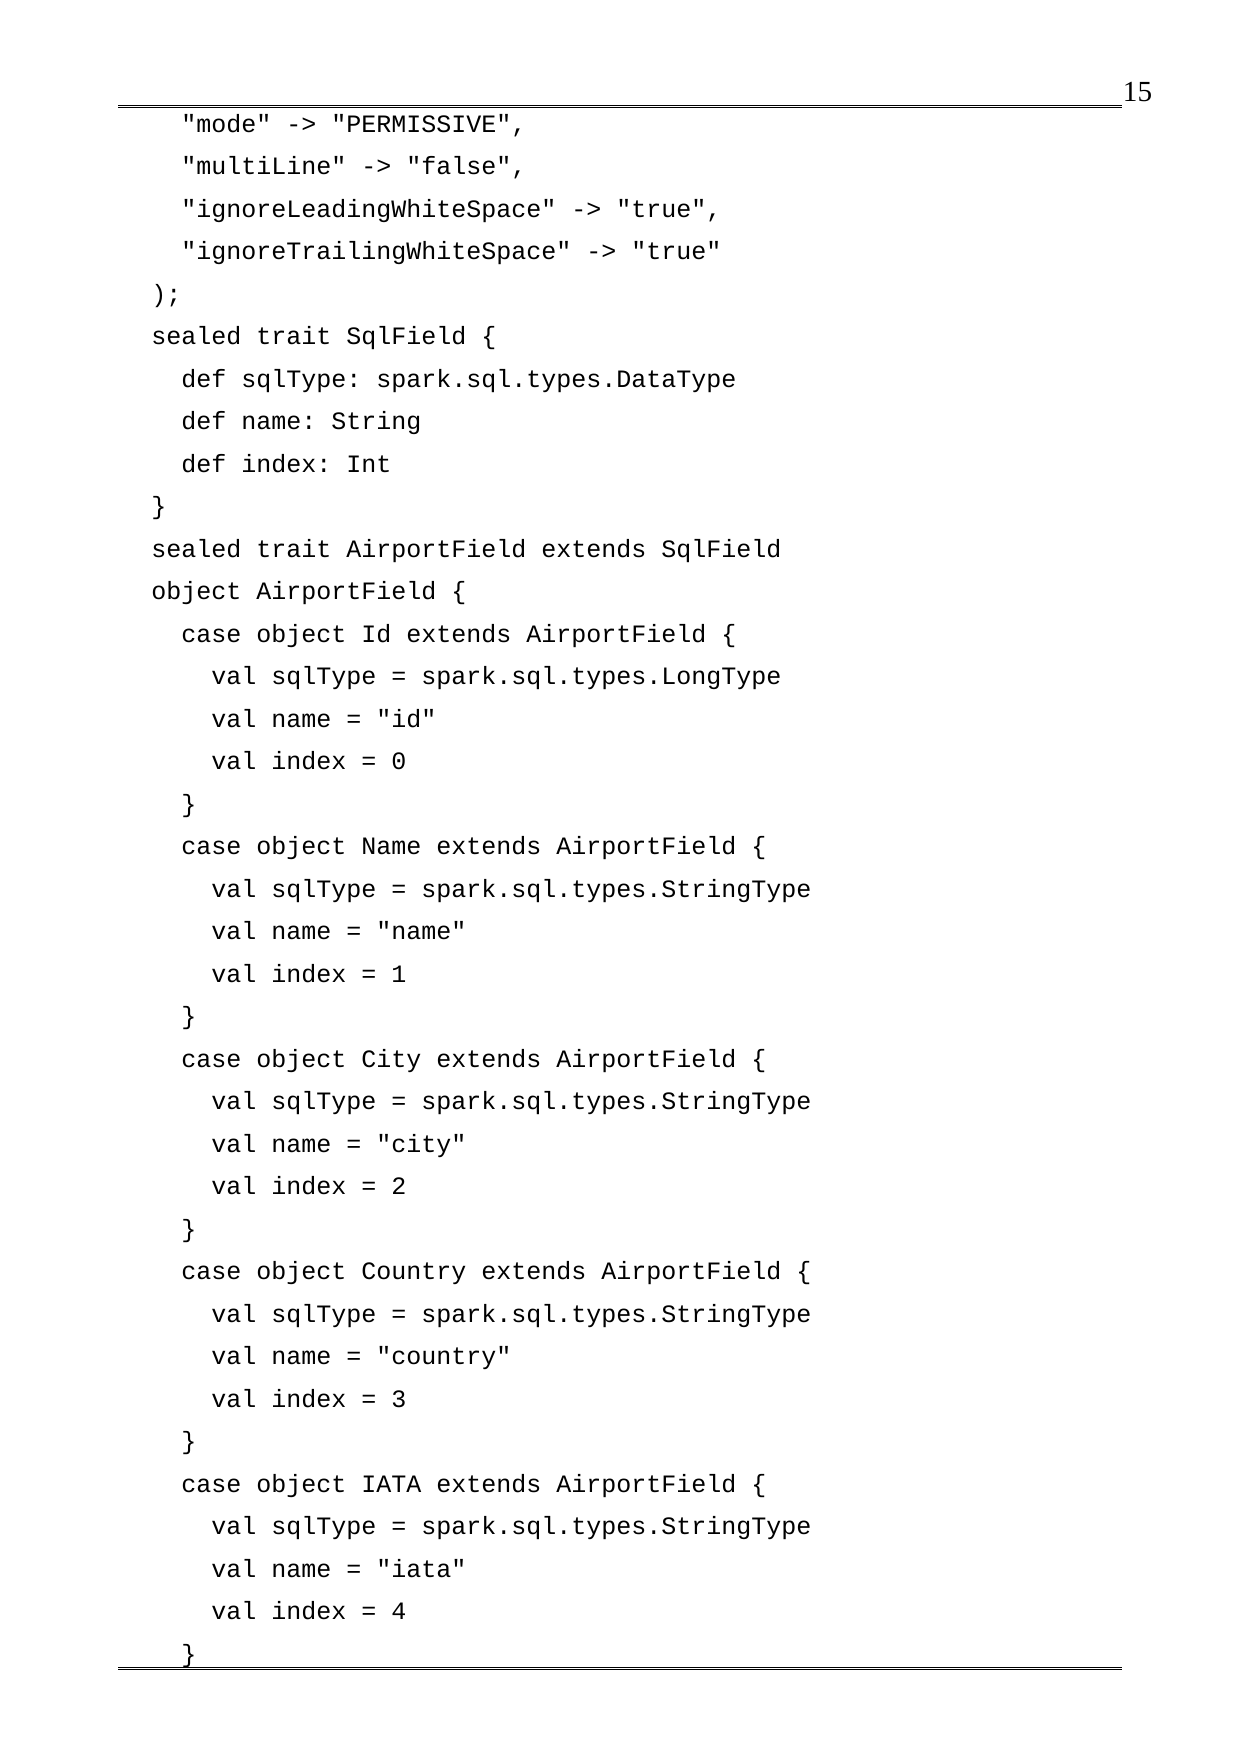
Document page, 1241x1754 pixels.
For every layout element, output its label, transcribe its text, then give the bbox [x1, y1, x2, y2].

text case object Name extends AirportField { [118, 828, 1122, 862]
text case object Id extends AirportField { [118, 615, 1122, 650]
text val sqlType = spark.sql.types.StringType [118, 1295, 1122, 1330]
text "multiLine" -> "false", [118, 148, 1122, 182]
text case object IATA extends AirportField { [118, 1465, 1122, 1500]
text case object Country extends AirportField { [118, 1253, 1122, 1287]
text } [118, 1210, 1122, 1245]
text val index = 4 [118, 1593, 1122, 1627]
text val name = "id" [118, 700, 1122, 735]
text val name = "iata" [118, 1550, 1122, 1585]
text } [118, 488, 1122, 522]
text val name = "country" [118, 1338, 1122, 1372]
text "ignoreTrailingWhiteSpace" -> "true" [118, 233, 1122, 267]
text val name = "city" [118, 1125, 1122, 1160]
text val sqlType = spark.sql.types.StringType [118, 1083, 1122, 1117]
text val index = 0 [118, 743, 1122, 777]
text } [118, 785, 1122, 820]
text } [118, 1423, 1122, 1457]
text def sqlType: spark.sql.types.DataType [118, 360, 1122, 395]
text "ignoreLeadingWhiteSpace" -> "true", [118, 190, 1122, 225]
text sealed trait AirportField extends SqlField [118, 530, 1122, 565]
text case object City extends AirportField { [118, 1040, 1122, 1075]
text val sqlType = spark.sql.types.StringType [118, 870, 1122, 905]
text val sqlType = spark.sql.types.StringType [118, 1508, 1122, 1542]
text val index = 2 [118, 1168, 1122, 1202]
text sealed trait SqlField { [118, 318, 1122, 352]
text ); [118, 275, 1122, 310]
text object AirportField { [118, 573, 1122, 607]
text val sqlType = spark.sql.types.LongType [118, 658, 1122, 692]
text val index = 1 [118, 955, 1122, 990]
text "mode" -> "PERMISSIVE", [118, 108, 1122, 140]
text } [118, 998, 1122, 1032]
text val index = 3 [118, 1380, 1122, 1415]
text def name: String [118, 403, 1122, 437]
text val name = "name" [118, 913, 1122, 947]
text } [118, 1635, 1122, 1667]
text def index: Int [118, 445, 1122, 480]
